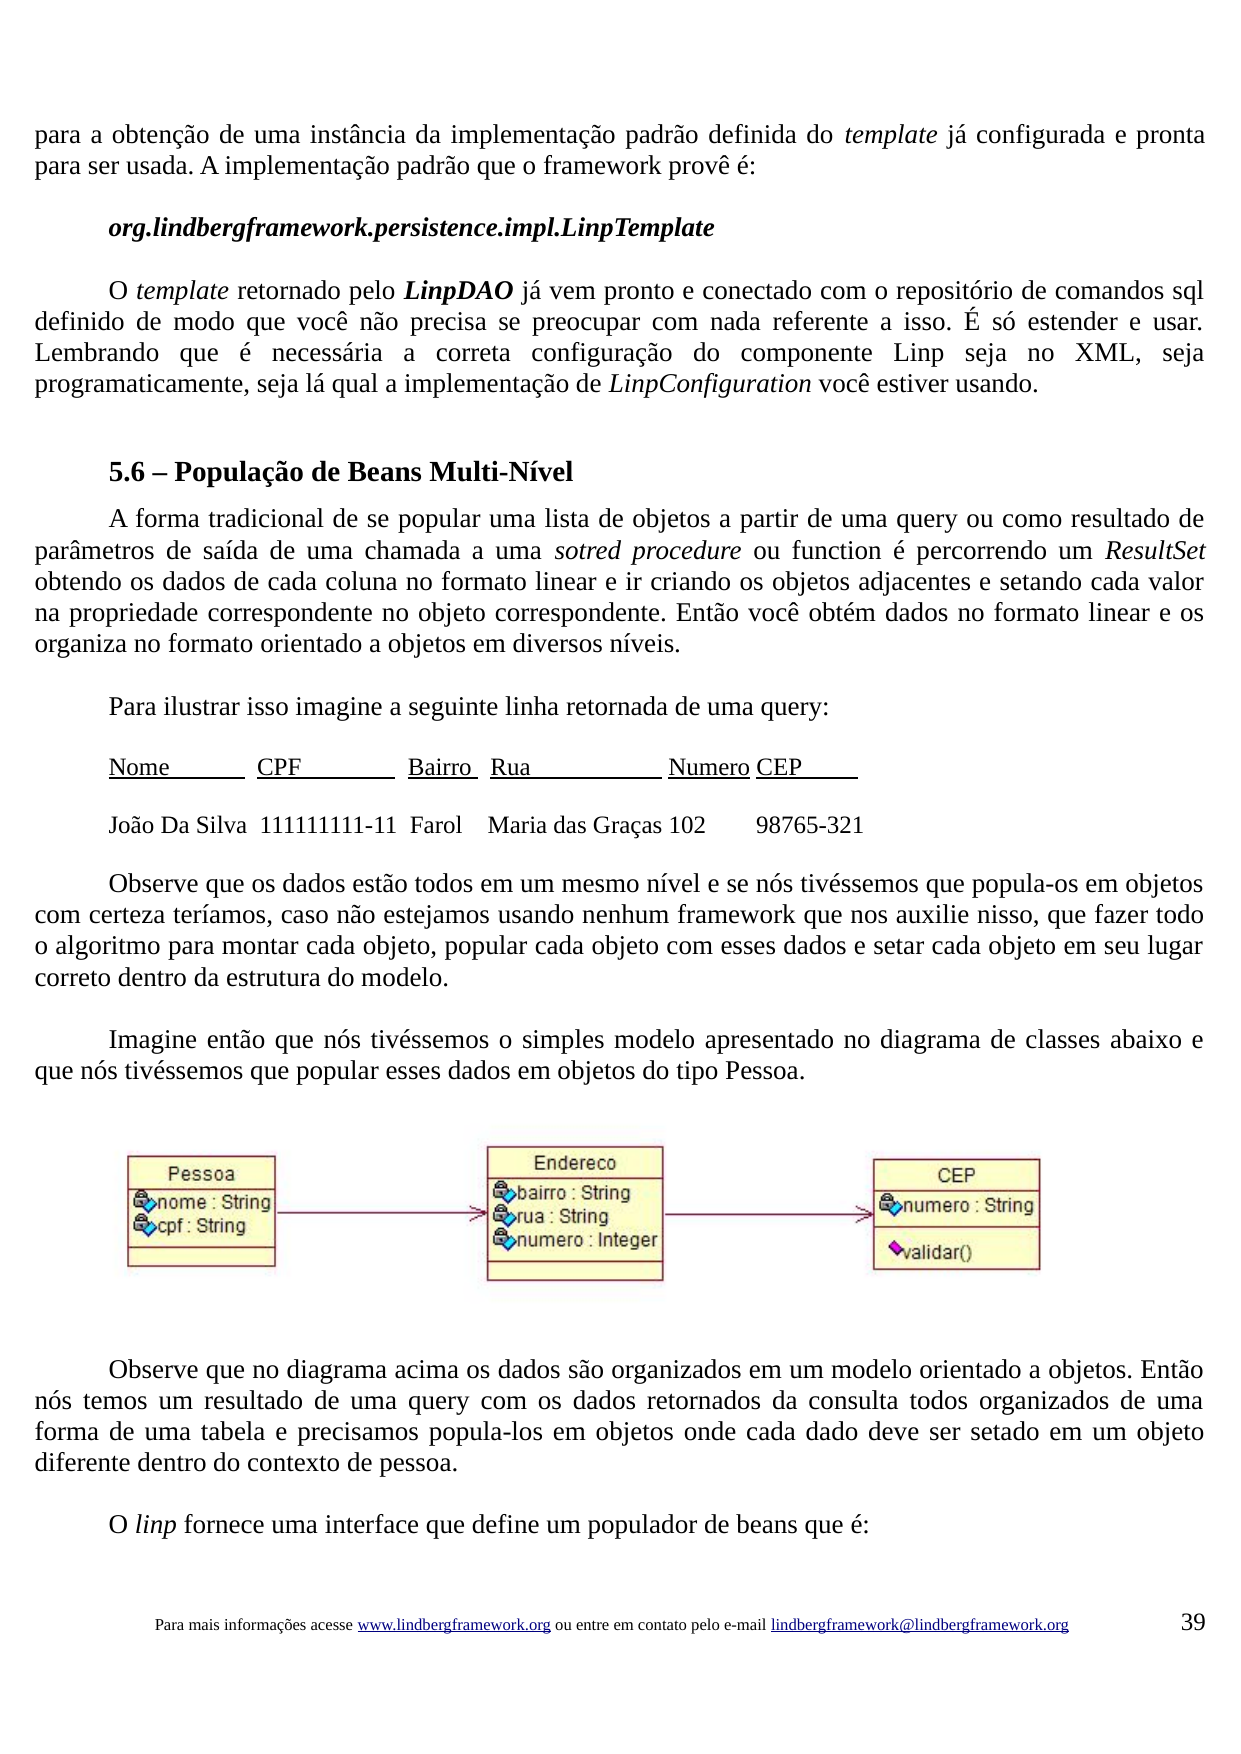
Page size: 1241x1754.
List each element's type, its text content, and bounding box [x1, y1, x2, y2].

text Imagine então que nós tivéssemos o simples modelo apresentado no diagrama de classes abaixo e que nós tivéssemos que popular esses dados em objetos do tipo Pessoa. [34, 1023, 1206, 1085]
text Observe que os dados estão todos em um mesmo nível e se nós tivéssemos que popula-os em objetos com certeza teríamos, caso não estejamos usando nenhum framework que nos auxilie nisso, que fazer todo o algoritmo para montar cada objeto, popular cada objeto com esses dados e setar cada objeto em seu lugar correto dentro da estrutura do modelo. [34, 867, 1206, 992]
text org.lindbergframework.persistence.impl.LinpTemplate [34, 212, 1206, 243]
text A forma tradicional de se popular uma lista de objetos a partir de uma query ou como resultado de parâmetros de saída de uma chamada a uma sotred procedure ou function é percorrendo um ResultSet obtendo os dados de cada coluna no formato linear e ir criando os objetos adjacentes e setando cada valor na propriedade correspondente no objeto correspondente. Então você obtém dados no formato linear e os organiza no formato orientado a objetos em diversos níveis. [34, 501, 1206, 659]
text Para ilustrar isso imagine a seguinte linha retornada de uma query: [34, 690, 1206, 721]
text para a obtenção de uma instância da implementação padrão definida do template já configurada e pronta para ser usada. A implementação padrão que o framework provê é: [34, 118, 1206, 180]
subtitle 5.6 – População de Beans Multi-Nível [94, 454, 1206, 488]
text João Da Silva 111111111-11 Farol Maria das Graças 102 98765-321 [34, 810, 1206, 838]
picture [65, 1101, 1147, 1322]
text O template retornado pelo LinpDAO já vem pronto e conectado com o repositório de comandos sql definido de modo que você não precisa se preocupar com nada referente a isso. É só estender e usar. Lembrando que é necessária a correta configuração do componente Linp seja no XML, seja programaticamente, seja lá qual a implementação de LinpConfiguration você estiver usando. [34, 274, 1206, 398]
text Observe que no diagrama acima os dados são organizados em um modelo orientado a objetos. Então nós temos um resultado de uma query com os dados retornados da consulta todos organizados de uma forma de uma tabela e precisamos popula-los em objetos onde cada dado deve ser setado em um objeto diferente dentro do contexto de pessoa. [34, 1353, 1206, 1477]
text O linp fornece uma interface que define um populador de beans que é: [34, 1508, 1206, 1539]
text Nome CPF Bairro Rua Numero CEP [34, 752, 1206, 781]
